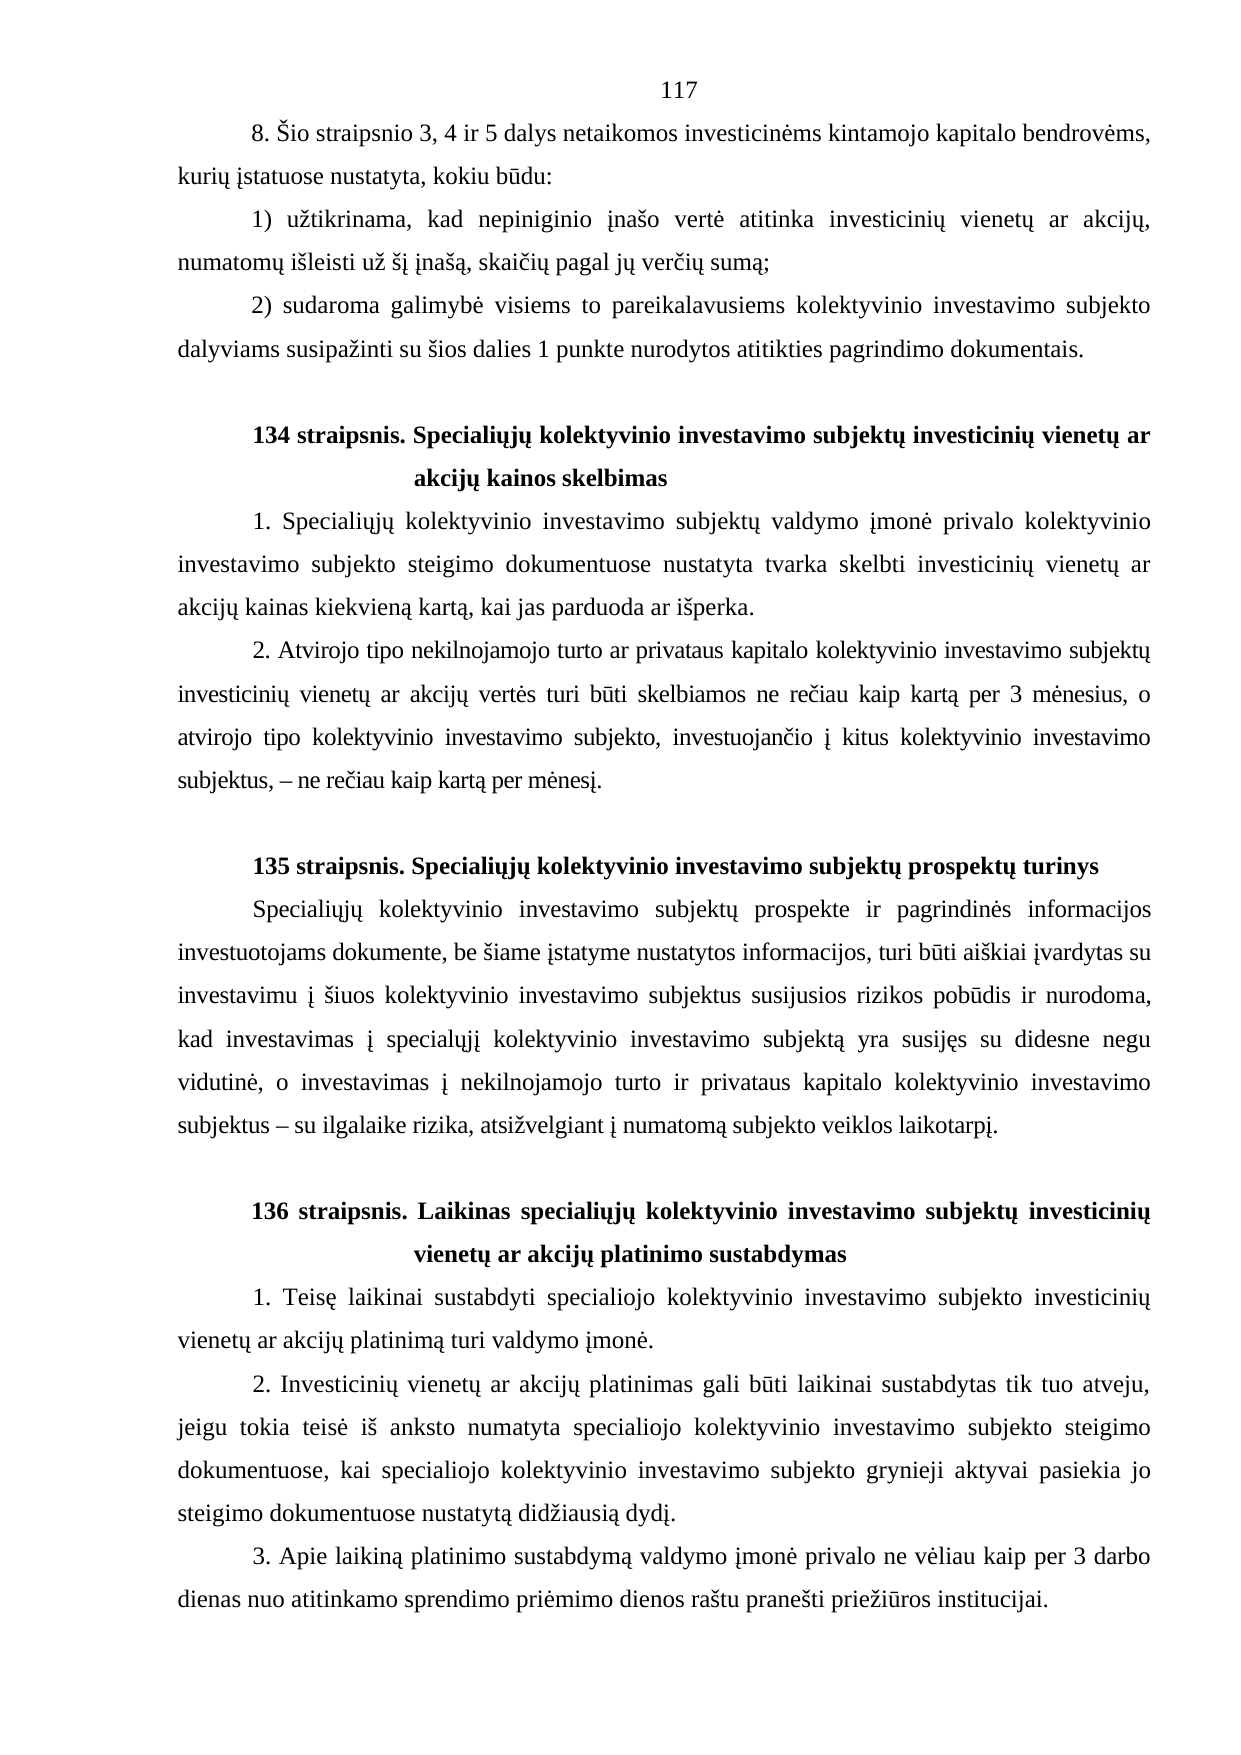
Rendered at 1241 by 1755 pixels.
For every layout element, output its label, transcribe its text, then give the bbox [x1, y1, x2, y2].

text 1) užtikrinama, kad nepiniginio įnašo vertė atitinka investicinių vienetų ar akcijų, numatomų išleisti už šį įnašą, skaičių pagal jų verčių sumą; [177, 204, 1152, 276]
text 1. Teisę laikinai sustabdyti specialiojo kolektyvinio investavimo subjekto investicinių vienetų ar akcijų platinimą turi valdymo įmonė. [177, 1282, 1152, 1354]
text 136 straipsnis. Laikinas specialiųjų kolektyvinio investavimo subjektų investicinių vienetų ar akcijų platinimo sustabdymas [251, 1196, 1152, 1268]
text Specialiųjų kolektyvinio investavimo subjektų prospekte ir pagrindinės informacijos investuotojams dokumente, be šiame įstatyme nustatytos informacijos, turi būti aiškiai įvardytas su investavimu į šiuos kolektyvinio investavimo subjektus susijusios rizikos pobūdis ir nurodoma, kad investavimas į specialųjį kolektyvinio investavimo subjektą yra susijęs su didesne negu vidutinė, o investavimas į nekilnojamojo turto ir privataus kapitalo kolektyvinio investavimo subjektus – su ilgalaike rizika, atsižvelgiant į numatomą subjekto veiklos laikotarpį. [177, 894, 1152, 1139]
text 3. Apie laikiną platinimo sustabdymą valdymo įmonė privalo ne vėliau kaip per 3 darbo dienas nuo atitinkamo sprendimo priėmimo dienos raštu pranešti priežiūros institucijai. [177, 1541, 1152, 1613]
text 2) sudaroma galimybė visiems to pareikalavusiems kolektyvinio investavimo subjekto dalyviams susipažinti su šios dalies 1 punkte nurodytos atitikties pagrindimo dokumentais. [177, 291, 1152, 362]
text 8. Šio straipsnio 3, 4 ir 5 dalys netaikomos investicinėms kintamojo kapitalo bendrovėms, kurių įstatuose nustatyta, kokiu būdu: [177, 118, 1152, 190]
text 2. Atvirojo tipo nekilnojamojo turto ar privataus kapitalo kolektyvinio investavimo subjektų investicinių vienetų ar akcijų vertės turi būti skelbiamos ne rečiau kaip kartą per 3 mėnesius, o atvirojo tipo kolektyvinio investavimo subjekto, investuojančio į kitus kolektyvinio investavimo subjektus, – ne rečiau kaip kartą per mėnesį. [177, 636, 1152, 794]
text 2. Investicinių vienetų ar akcijų platinimas gali būti laikinai sustabdytas tik tuo atveju, jeigu tokia teisė iš anksto numatyta specialiojo kolektyvinio investavimo subjekto steigimo dokumentuose, kai specialiojo kolektyvinio investavimo subjekto grynieji aktyvai pasiekia jo steigimo dokumentuose nustatytą didžiausią dydį. [177, 1369, 1152, 1527]
text 135 straipsnis. Specialiųjų kolektyvinio investavimo subjektų prospektų turinys [252, 851, 1152, 880]
text 134 straipsnis. Specialiųjų kolektyvinio investavimo subjektų investicinių vienetų ar akcijų kainos skelbimas [252, 420, 1152, 492]
text 1. Specialiųjų kolektyvinio investavimo subjektų valdymo įmonė privalo kolektyvinio investavimo subjekto steigimo dokumentuose nustatyta tvarka skelbti investicinių vienetų ar akcijų kainas kiekvieną kartą, kai jas parduoda ar išperka. [177, 506, 1152, 621]
